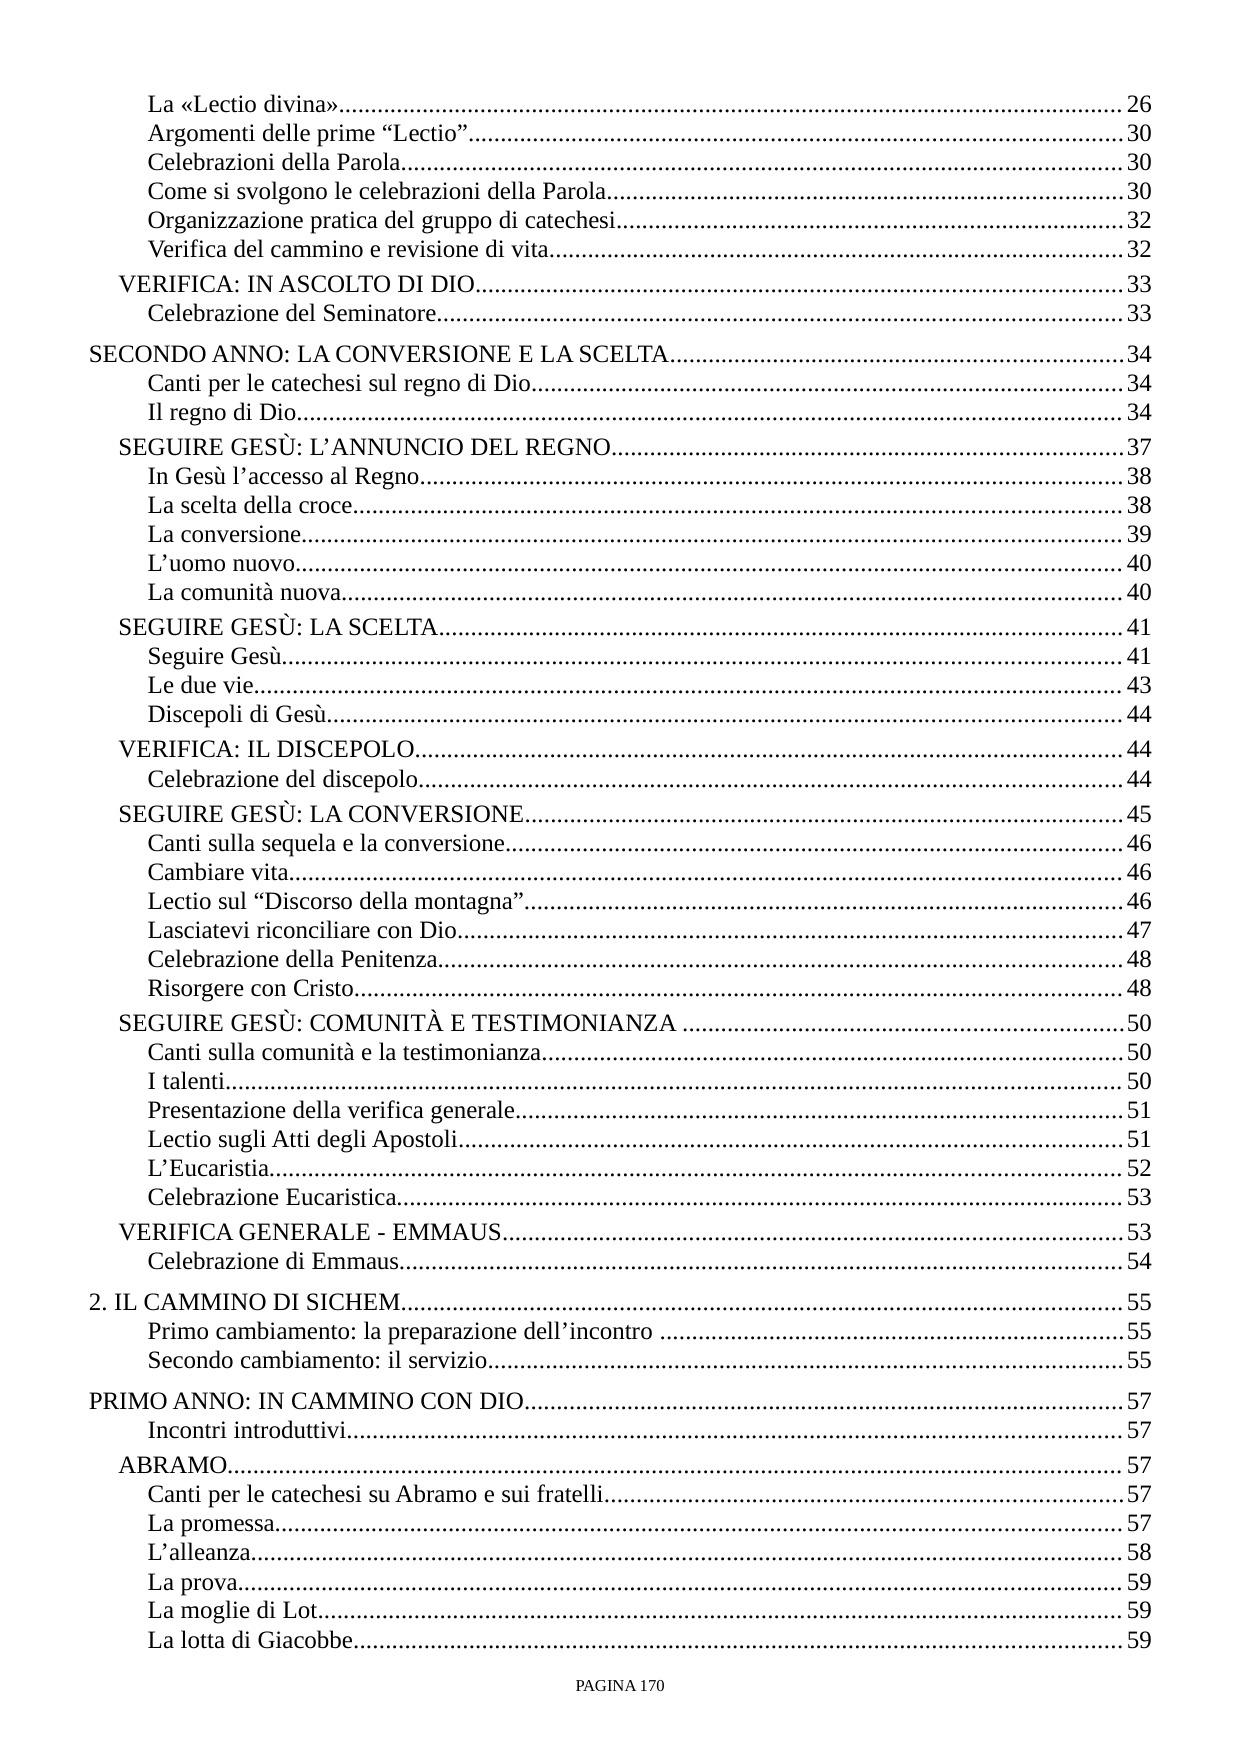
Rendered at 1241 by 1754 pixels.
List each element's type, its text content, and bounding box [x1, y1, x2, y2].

text L’Eucaristia 52 [147, 1153, 1152, 1182]
text SEGUIRE GESÙ: L’ANNUNCIO DEL REGNO 37 [118, 432, 1152, 461]
text I talenti 50 [147, 1066, 1152, 1095]
text ABRAMO 57 [118, 1450, 1152, 1479]
text Come si svolgono le celebrazioni della Parola 30 [147, 176, 1152, 205]
text Canti per le catechesi su Abramo e sui fratelli 57 [147, 1479, 1152, 1508]
text Le due vie 43 [147, 670, 1152, 699]
text Lasciatevi riconciliare con Dio 47 [147, 915, 1152, 944]
subtitle PRIMO ANNO: IN CAMMINO CON DIO 57 [88, 1386, 1152, 1415]
text L’uomo nuovo 40 [147, 548, 1152, 577]
text La prova 59 [147, 1566, 1152, 1595]
text Organizzazione pratica del gruppo di catechesi 32 [147, 205, 1152, 234]
text In Gesù l’accesso al Regno 38 [147, 461, 1152, 490]
text Cambiare vita 46 [147, 857, 1152, 886]
text Discepoli di Gesù 44 [147, 699, 1152, 728]
text Celebrazione del Seminatore 33 [147, 298, 1152, 327]
text VERIFICA: IN ASCOLTO DI DIO 33 [118, 269, 1152, 298]
text Lectio sugli Atti degli Apostoli 51 [147, 1124, 1152, 1153]
text SEGUIRE GESÙ: LA CONVERSIONE 45 [118, 798, 1152, 827]
text Canti sulla comunità e la testimonianza 50 [147, 1037, 1152, 1066]
text Seguire Gesù 41 [147, 641, 1152, 670]
text Secondo cambiamento: il servizio 55 [147, 1345, 1152, 1374]
subtitle 2. IL CAMMINO DI SICHEM 55 [88, 1287, 1152, 1316]
text Celebrazioni della Parola 30 [147, 147, 1152, 176]
text La moglie di Lot 59 [147, 1595, 1152, 1624]
text L’alleanza 58 [147, 1537, 1152, 1566]
text SEGUIRE GESÙ: LA SCELTA 41 [118, 612, 1152, 641]
text La scelta della croce 38 [147, 490, 1152, 519]
text La lotta di Giacobbe 59 [147, 1624, 1152, 1653]
text Argomenti delle prime “Lectio” 30 [147, 118, 1152, 147]
text Canti per le catechesi sul regno di Dio 34 [147, 368, 1152, 397]
text Celebrazione Eucaristica 53 [147, 1182, 1152, 1211]
text Incontri introduttivi 57 [147, 1415, 1152, 1444]
text VERIFICA: IL DISCEPOLO 44 [118, 734, 1152, 763]
text Verifica del cammino e revisione di vita 32 [147, 234, 1152, 263]
text La promessa 57 [147, 1508, 1152, 1537]
text La conversione 39 [147, 519, 1152, 548]
text Lectio sul “Discorso della montagna” 46 [147, 886, 1152, 915]
text La «Lectio divina» 26 [147, 88, 1152, 118]
text SEGUIRE GESÙ: COMUNITÀ E TESTIMONIANZA 50 [118, 1008, 1152, 1037]
text VERIFICA GENERALE - EMMAUS 53 [118, 1217, 1152, 1246]
text Celebrazione della Penitenza 48 [147, 944, 1152, 973]
text Primo cambiamento: la preparazione dell’incontro 55 [147, 1316, 1152, 1345]
text Celebrazione di Emmaus 54 [147, 1246, 1152, 1275]
text Presentazione della verifica generale 51 [147, 1095, 1152, 1124]
text Canti sulla sequela e la conversione 46 [147, 827, 1152, 857]
subtitle SECONDO ANNO: LA CONVERSIONE E LA SCELTA 34 [88, 339, 1152, 368]
text Il regno di Dio 34 [147, 397, 1152, 426]
text Risorgere con Cristo 48 [147, 973, 1152, 1002]
text Celebrazione del discepolo 44 [147, 763, 1152, 792]
text La comunità nuova 40 [147, 577, 1152, 606]
